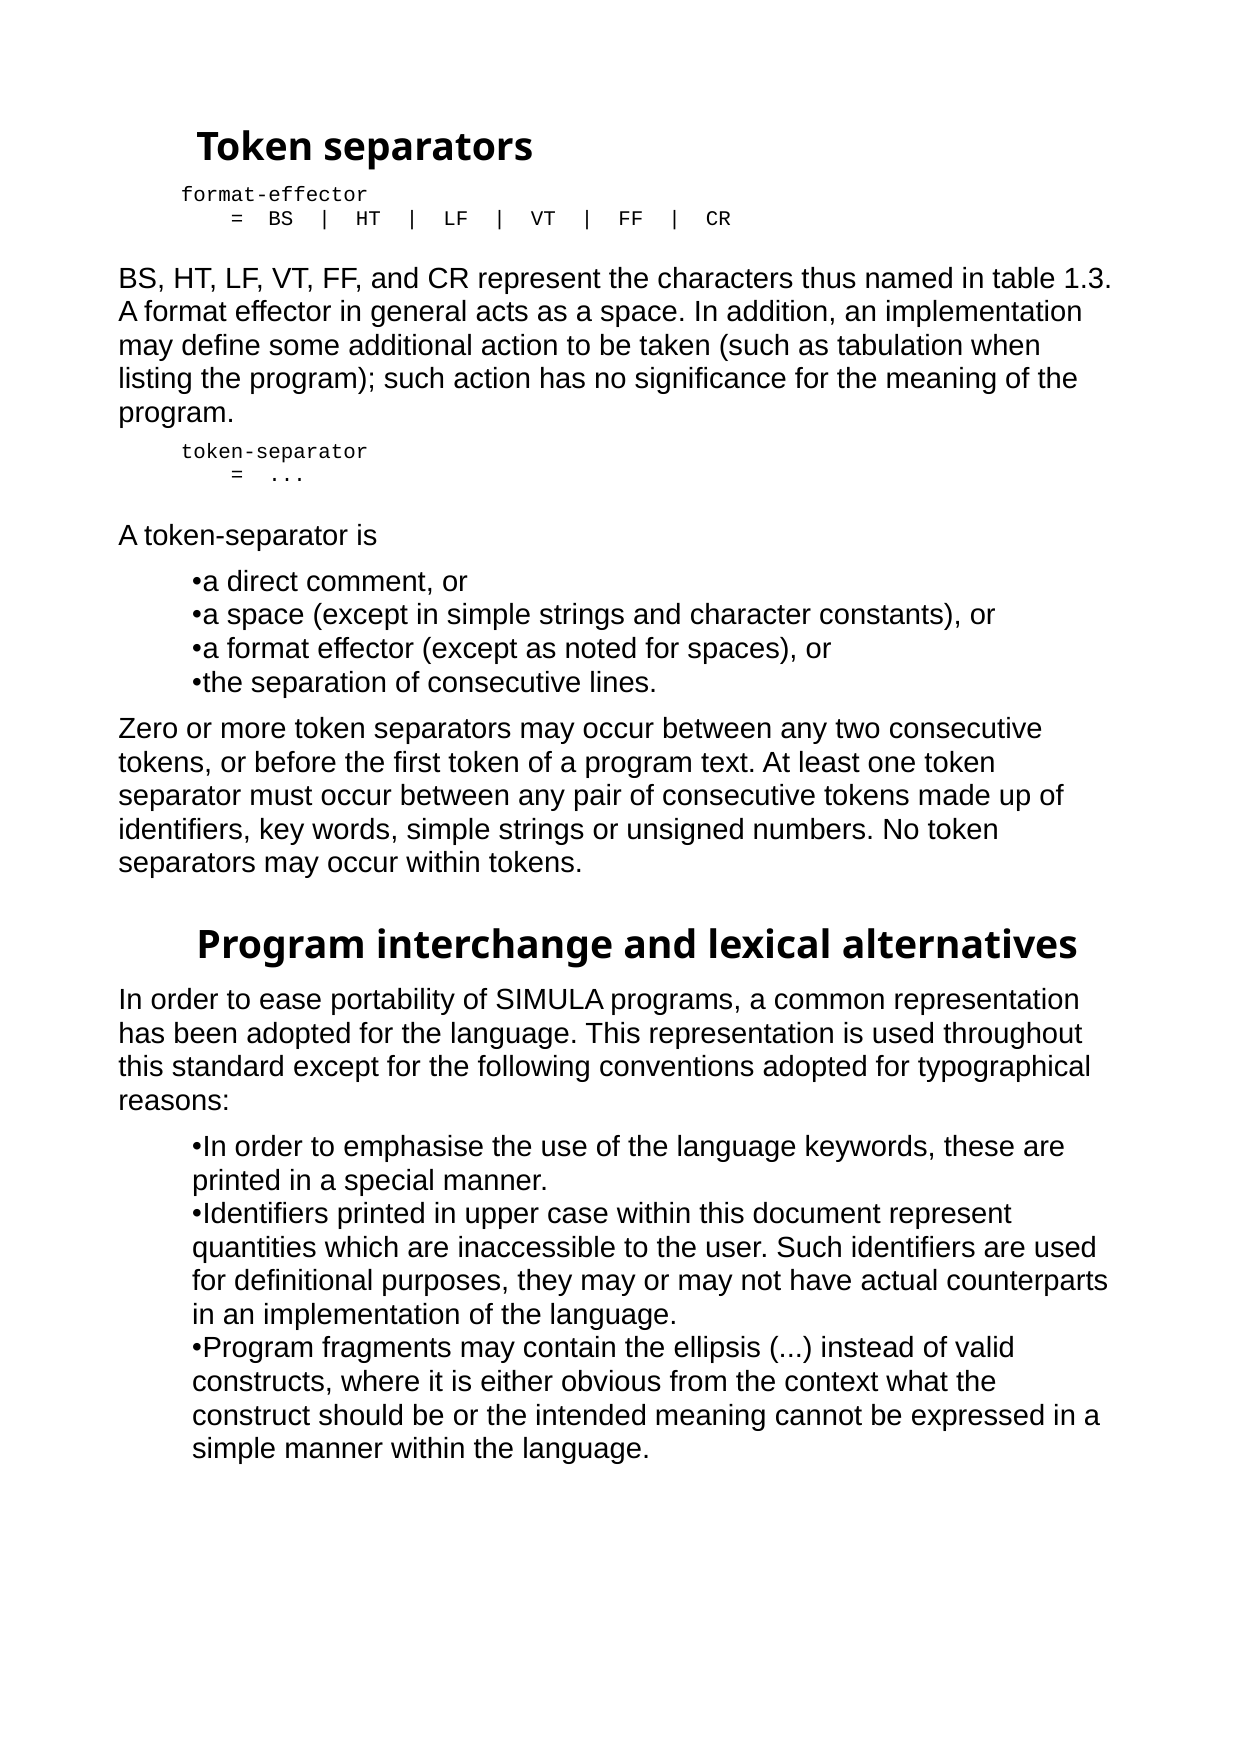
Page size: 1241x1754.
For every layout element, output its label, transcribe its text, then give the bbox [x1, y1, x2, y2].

list Program fragments may contain the ellipsis (...) instead of valid constructs, where it is either obvious from the context what the construct should be or the intended meaning cannot be expressed in a simple manner within the language. [118, 1330, 1122, 1465]
text token-separator [118, 441, 1122, 464]
text = BS | HT | LF | VT | FF | CR [118, 207, 1122, 231]
list Identifiers printed in upper case within this document represent quantities which are inaccessible to the user. Such identifiers are used for definitional purposes, they may or may not have actual counterparts in an implementation of the language. [118, 1196, 1122, 1330]
text Zero or more token separators may occur between any two consecutive tokens, or before the first token of a program text. At least one token separator must occur between any pair of consecutive tokens made up of identifiers, key words, simple strings or unsigned numbers. No token separators may occur within tokens. [118, 711, 1122, 879]
subtitle Program interchange and lexical alternatives [196, 916, 1122, 969]
list In order to emphasise the use of the language keywords, these are printed in a special manner. [118, 1129, 1122, 1196]
subtitle Token separators [196, 118, 1122, 171]
list a direct comment, or [118, 564, 1122, 597]
list a format effector (except as noted for spaces), or [118, 631, 1122, 665]
text In order to ease portability of SIMULA programs, a common representation has been adopted for the language. This representation is used throughout this standard except for the following conventions adopted for typographical reasons: [118, 982, 1122, 1116]
text = ... [118, 464, 1122, 488]
text A token-separator is [118, 518, 1122, 551]
text BS, HT, LF, VT, FF, and CR represent the characters thus named in table 1.3. A format effector in general acts as a space. In addition, an implementation may define some additional action to be taken (such as tabulation when listing the program); such action has no significance for the meaning of the program. [118, 261, 1122, 428]
list a space (except in simple strings and character constants), or [118, 597, 1122, 631]
text format-effector [118, 184, 1122, 207]
list the separation of consecutive lines. [118, 665, 1122, 699]
